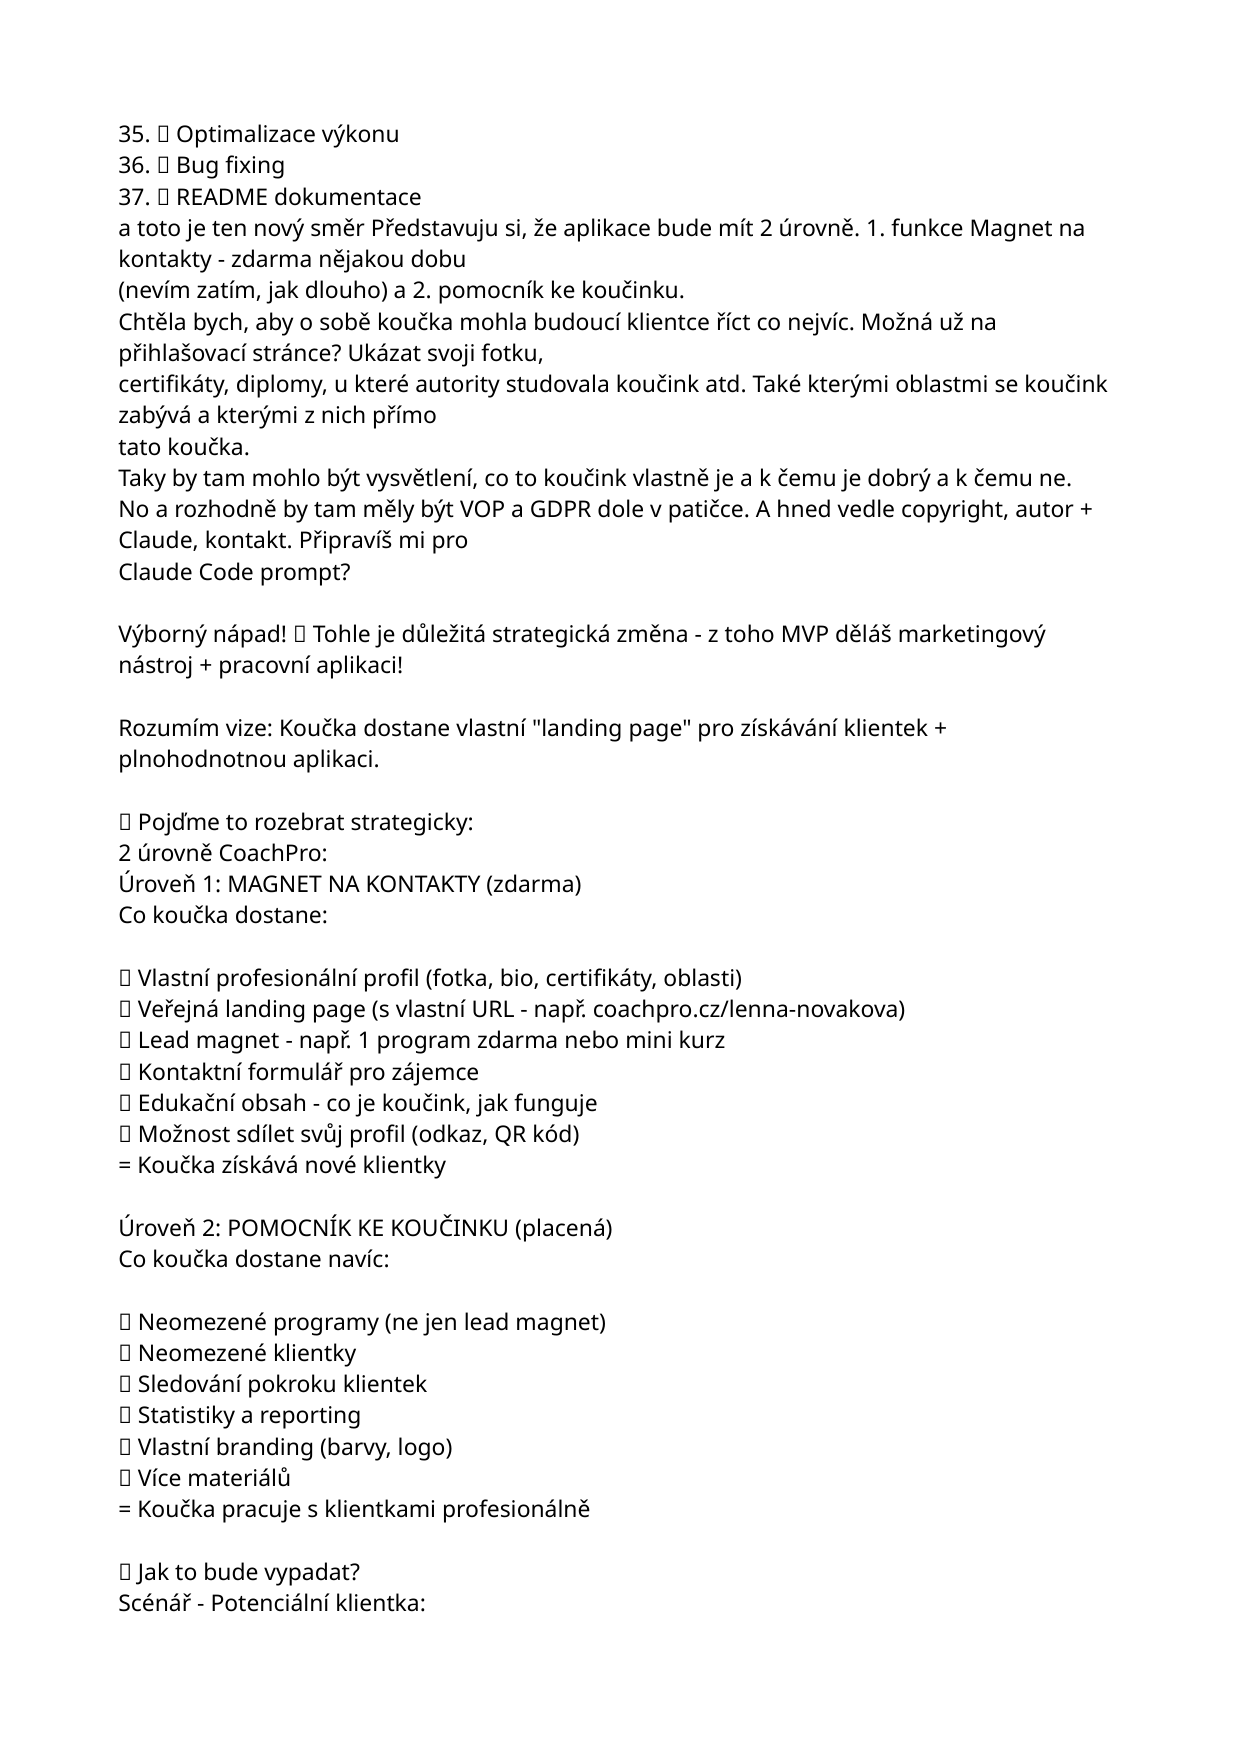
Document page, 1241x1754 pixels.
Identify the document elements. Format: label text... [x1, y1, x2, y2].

text ✅ Možnost sdílet svůj profil (odkaz, QR kód) [118, 1118, 1122, 1149]
text Úroveň 1: MAGNET NA KONTAKTY (zdarma) [118, 868, 1122, 899]
text = Koučka pracuje s klientkami profesionálně [118, 1493, 1122, 1524]
text ✅ Edukační obsah - co je koučink, jak funguje [118, 1087, 1122, 1118]
text = Koučka získává nové klientky [118, 1149, 1122, 1181]
text Úroveň 2: POMOCNÍK KE KOUČINKU (placená) [118, 1212, 1122, 1243]
text ✅ Více materiálů [118, 1462, 1122, 1493]
text Co koučka dostane navíc: [118, 1243, 1122, 1274]
text ✅ Kontaktní formulář pro zájemce [118, 1056, 1122, 1087]
text 🎯 Pojďme to rozebrat strategicky: [118, 806, 1122, 837]
text ✅ Veřejná landing page (s vlastní URL - např. coachpro.cz/lenna-novakova) [118, 993, 1122, 1024]
text No a rozhodně by tam měly být VOP a GDPR dole v patičce. A hned vedle copyright, autor + Claude, kontakt. Připravíš mi pro [118, 493, 1122, 556]
text 37. ✅ README dokumentace [118, 181, 1122, 212]
text ✅ Neomezené programy (ne jen lead magnet) [118, 1306, 1122, 1337]
text ✅ Neomezené klientky [118, 1337, 1122, 1368]
text 2 úrovně CoachPro: [118, 837, 1122, 868]
text 35. ✅ Optimalizace výkonu [118, 118, 1122, 149]
text Taky by tam mohlo být vysvětlení, co to koučink vlastně je a k čemu je dobrý a k čemu ne. [118, 462, 1122, 493]
text Claude Code prompt? [118, 556, 1122, 587]
text Chtěla bych, aby o sobě koučka mohla budoucí klientce říct co nejvíc. Možná už na přihlašovací stránce? Ukázat svoji fotku, [118, 306, 1122, 368]
text 🎨 Jak to bude vypadat? [118, 1556, 1122, 1587]
text 36. ✅ Bug fixing [118, 149, 1122, 181]
text ✅ Sledování pokroku klientek [118, 1368, 1122, 1399]
text tato koučka. [118, 431, 1122, 462]
text Co koučka dostane: [118, 899, 1122, 931]
text ✅ Vlastní profesionální profil (fotka, bio, certifikáty, oblasti) [118, 962, 1122, 993]
text Rozumím vize: Koučka dostane vlastní "landing page" pro získávání klientek + plnohodnotnou aplikaci. [118, 712, 1122, 774]
text ✅ Vlastní branding (barvy, logo) [118, 1431, 1122, 1462]
text (nevím zatím, jak dlouho) a 2. pomocník ke koučinku. [118, 274, 1122, 306]
text a toto je ten nový směr Představuju si, že aplikace bude mít 2 úrovně. 1. funkce Magnet na kontakty - zdarma nějakou dobu [118, 212, 1122, 274]
text ✅ Lead magnet - např. 1 program zdarma nebo mini kurz [118, 1024, 1122, 1056]
text Výborný nápad! 🎯 Tohle je důležitá strategická změna - z toho MVP děláš marketingový nástroj + pracovní aplikaci! [118, 618, 1122, 681]
text ✅ Statistiky a reporting [118, 1399, 1122, 1431]
text Scénář - Potenciální klientka: [118, 1587, 1122, 1618]
text certifikáty, diplomy, u které autority studovala koučink atd. Také kterými oblastmi se koučink zabývá a kterými z nich přímo [118, 368, 1122, 431]
